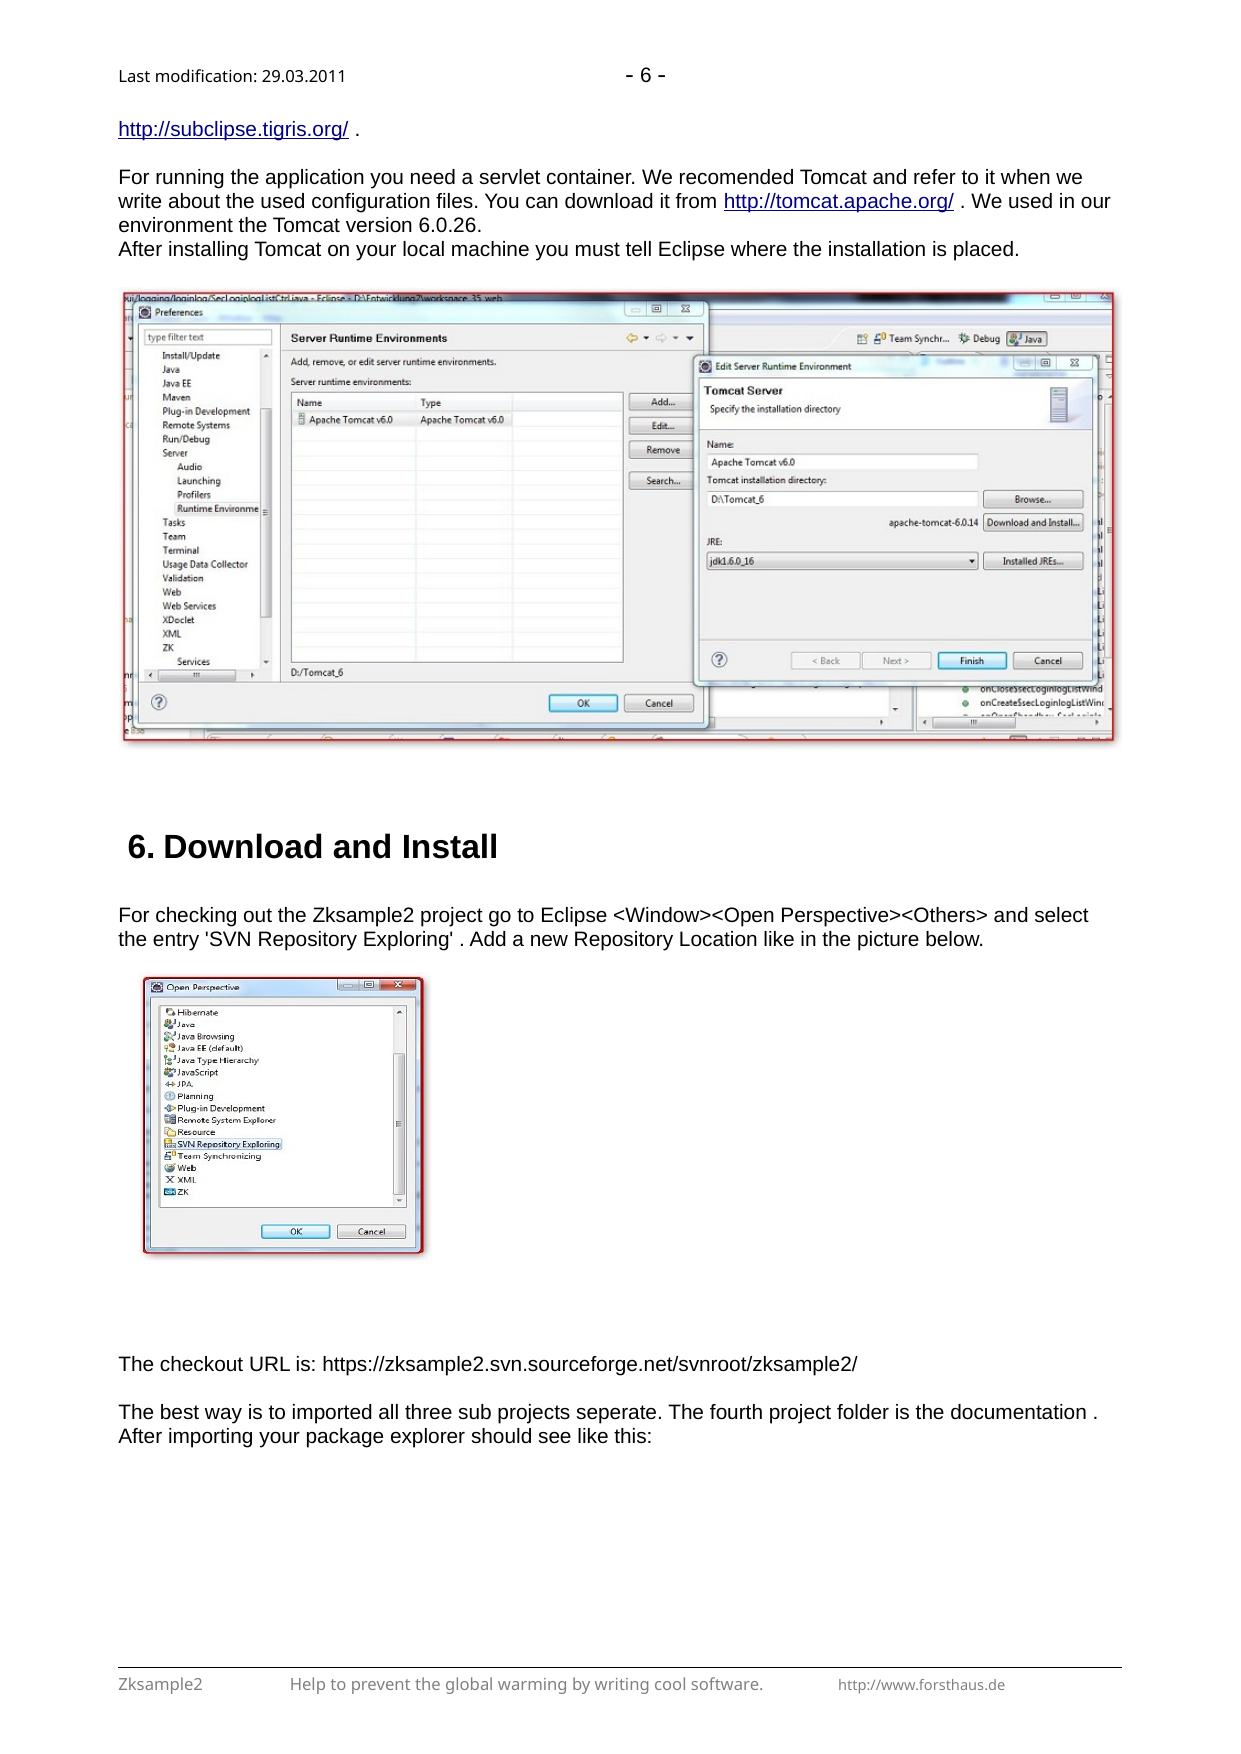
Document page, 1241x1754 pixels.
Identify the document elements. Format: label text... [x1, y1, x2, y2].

picture [138, 972, 433, 1261]
picture [118, 287, 1123, 750]
text The best way is to imported all three sub projects seperate. The fourth project folder is the documentation . After importing your package explorer should see like this: [118, 1400, 1122, 1448]
subtitle Download and Install [118, 827, 1122, 866]
text http://subclipse.tigris.org/ . [118, 117, 1122, 141]
text For checking out the Zksample2 project go to Eclipse <Window><Open Perspective><Others> and select the entry 'SVN Repository Exploring' . Add a new Repository Location like in the picture below. [118, 902, 1122, 950]
text After installing Tomcat on your local machine you must tell Eclipse where the installation is placed. [118, 237, 1122, 261]
text For running the application you need a servlet container. We recomended Tomcat and refer to it when we write about the used configuration files. You can download it from http://tomcat.apache.org/ . We used in our environment the Tomcat version 6.0.26. [118, 165, 1122, 237]
text The checkout URL is: https://zksample2.svn.sourceforge.net/svnroot/zksample2/ [118, 1352, 1122, 1376]
